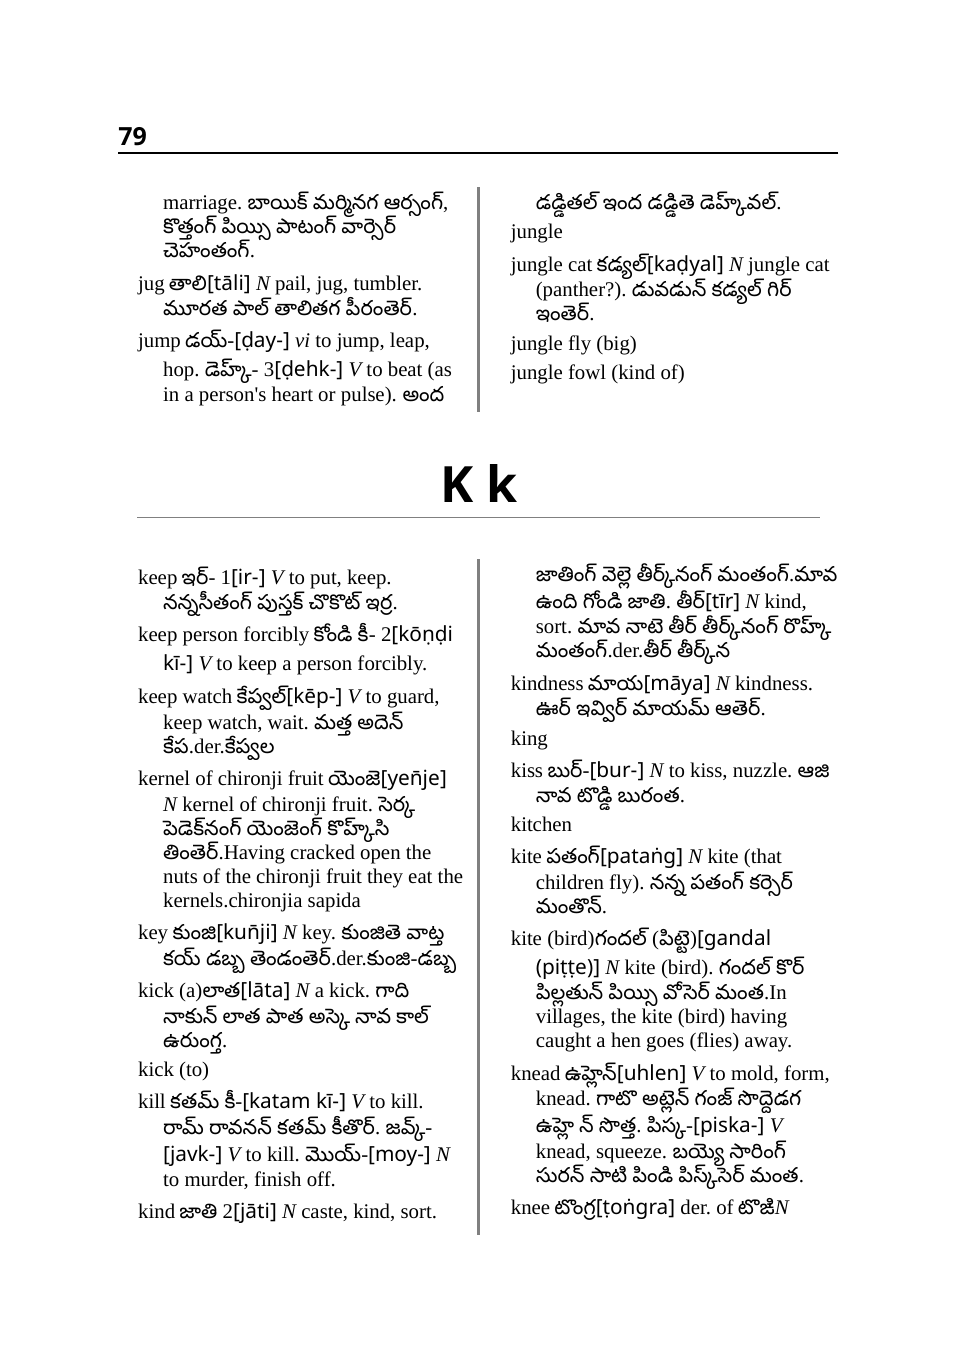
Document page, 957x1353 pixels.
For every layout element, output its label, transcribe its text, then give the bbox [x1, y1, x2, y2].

text kick (a)లాత[lāta] N a kick. గాది నాకున్ లాత పాత అస్కె నావ కాల్ ఉరుంగ్త. [119, 972, 465, 1054]
text డడ్డితల్ ఇంద డడ్డితె డెహ్క్‌వల్. [492, 188, 837, 216]
text kindజాతి 2[jāti] N caste, kind, sort. [119, 1193, 465, 1229]
text jungle fly (big) [492, 327, 837, 357]
text keep watchకేప్వల్[kēp-] V to guard, keep watch, wait. మత్త అదెన్ కేప.der.కేప్వల [119, 678, 465, 760]
text kneeటొంగ్ర[ṭoṅgra] der. ofటొఙిN [492, 1189, 837, 1224]
text jungle fowl (kind of) [492, 357, 837, 388]
text keepఇర్- 1[ir-] V to put, keep. నన్నసీతంగ్ పుస్తక్ చొకొట్ ఇర్ర. [119, 560, 465, 616]
text keep person forciblyకోండి కీ- 2[kōṇḍi kī-] V to keep a person forcibly. [119, 616, 465, 678]
text kitchen [492, 809, 837, 838]
text kick (to) [119, 1054, 465, 1083]
text జాతింగ్ వెల్లె తీర్క్‌నంగ్ మంతంగ్.మావ ఉంది గోండి జాతి. తీర్[tīr] N kind, sort. మావ నాటె తీర్ తీర్క్‌నంగ్ రొహ్క్ మంతంగ్.der.తీర్ తీర్క్‌న [492, 560, 837, 664]
text keyకుంజి[kun̄ji] N key. కుంజితె వాట్త కయ్ డబ్బ తెండంతెర్.der.కుంజి-డబ్బ [119, 914, 465, 972]
text kiteపతంగ్[pataṅg] N kite (that children fly). నన్న పతంగ్ కర్సెర్ మంతొన్. [492, 838, 837, 920]
text king [492, 722, 837, 752]
text marriage. బాయిక్ మర్మినగ ఆర్సంగ్, కొత్తంగ్ పియ్సి పాటంగ్ వార్సెర్ చెహంతంగ్. [119, 188, 465, 264]
text K k [137, 449, 820, 517]
text kissబుర్-[bur-] N to kiss, nuzzle. ఆజి నావ టొడ్డి బురంత. [492, 752, 837, 809]
text jugతాలి[tāli] N pail, jug, tumbler. మూరత పాల్ తాలితగ పీరంతెర్. [119, 264, 465, 322]
text kindnessమాయ[māya] N kindness. ఊర్ ఇవ్విర్ మాయమ్ ఆతెర్. [492, 664, 837, 722]
text kneadఉహ్లెన్[uhlen] V to mold, form, knead. గాటొ అట్లెన్ గంజ్ సొద్దెడగ ఉహ్లె న్ సొత్త. పిస్క-[piska-] V knead, squeeze. బయ్యె సారింగ్ సురన్ సాటి పిండి పిస్క్‌సెర్ మంత. [492, 1054, 837, 1189]
text kite (bird)గందల్ (పిట్టె)[gandal (piṭṭe)] N kite (bird). గందల్ కొర్ పిల్లతున్ పియ్సి వోసెర్ మంత.In villages, the kite (bird) having caught a hen goes (flies) away. [492, 920, 837, 1054]
text killకతమ్ కీ-[katam kī-] V to kill. రామ్ రావనన్ కతమ్ కీతొర్. జవ్క్-[javk-] V to kill. మొయ్-[moy-] N to murder, finish off. [119, 1083, 465, 1193]
text kernel of chironji fruitయెంజె[yen̄je] N kernel of chironji fruit. సెర్క పెడెక్‌నంగ్ యెంజెంగ్ కొహ్క్‌సి తింతెర్.Having cracked open the nuts of the chironji fruit they eat the kernels.chironjia sapida [119, 760, 465, 914]
text jungle [492, 216, 837, 246]
text jungle catకడ్యల్[kaḍyal] N jungle cat (panther?). డువడున్ కడ్యల్ గిర్ ఇంతెర్. [492, 246, 837, 327]
text jumpడయ్-[ḍay-] vi to jump, leap, hop. డెహ్క్- 3[ḍehk-] V to beat (as in a person's heart or pulse). అంద [119, 322, 465, 410]
